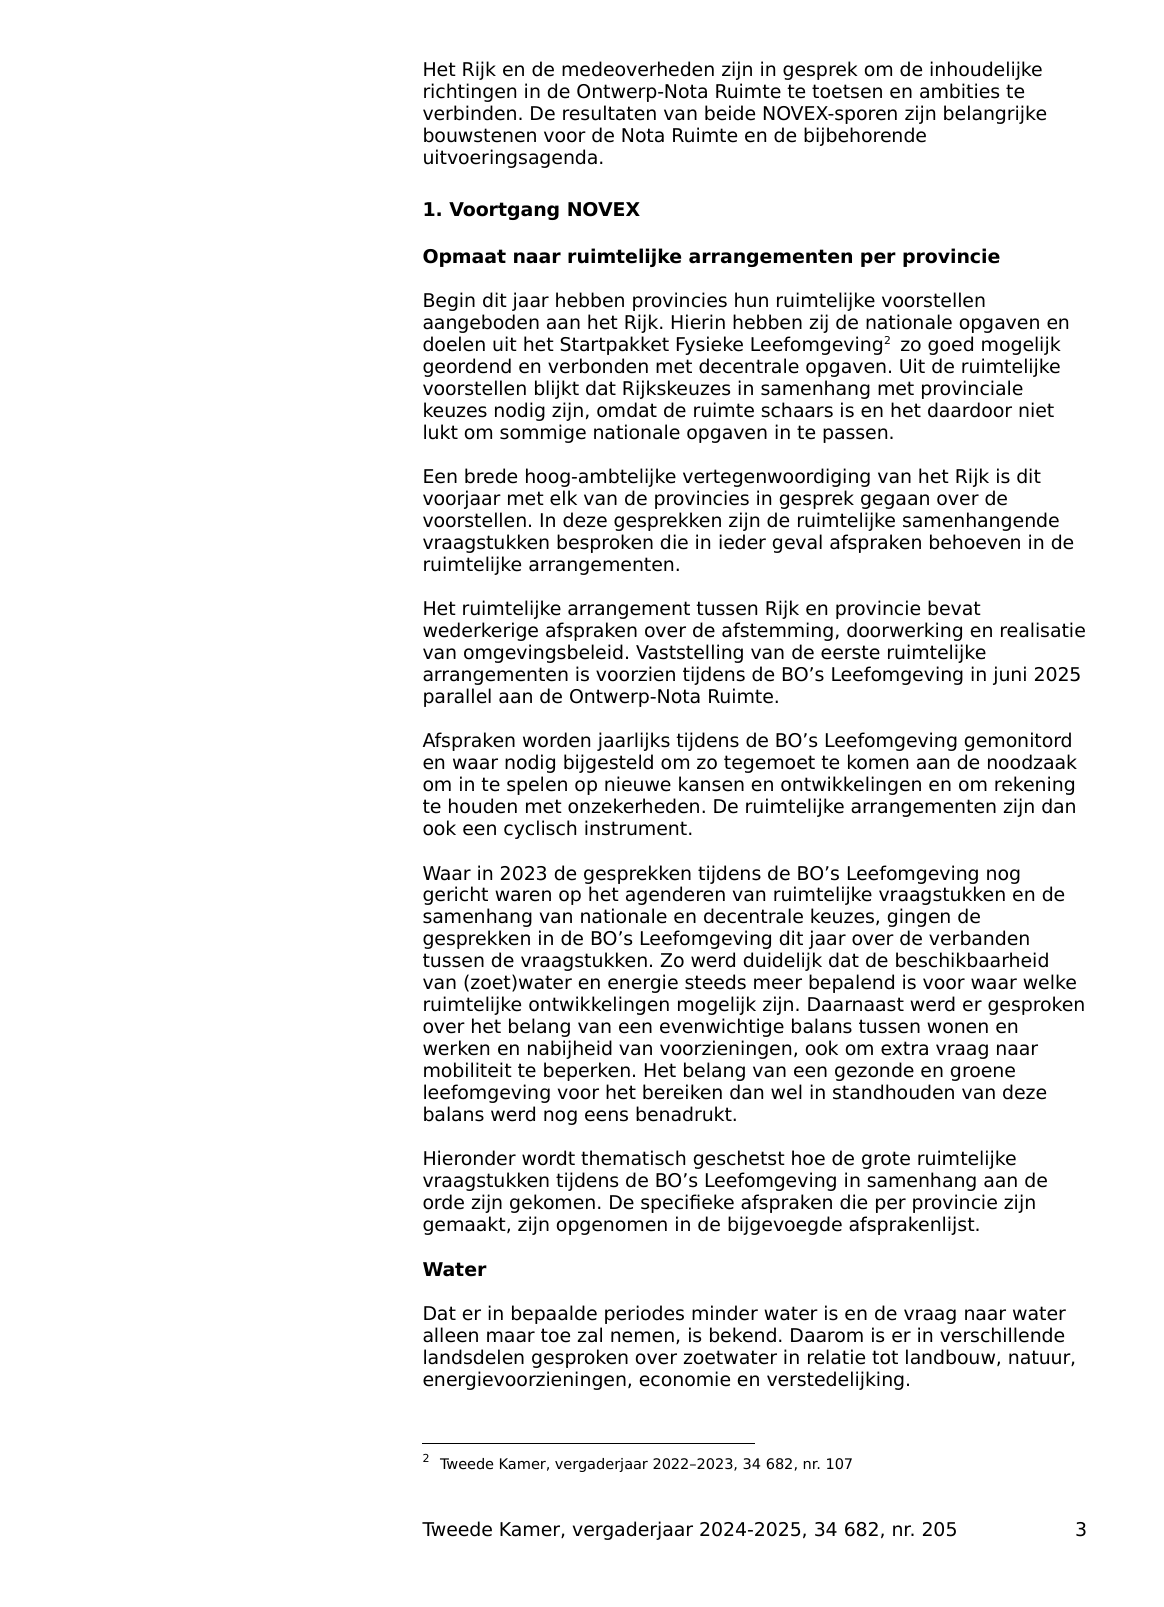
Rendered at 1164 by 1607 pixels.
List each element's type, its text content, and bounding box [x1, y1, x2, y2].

text Hieronder wordt thematisch geschetst hoe de grote ruimtelijke vraagstukken tijdens de BO’s Leefomgeving in samenhang aan de orde zijn gekomen. De specifieke afspraken die per provincie zijn gemaakt, zijn opgenomen in de bijgevoegde afsprakenlijst. [422, 1148, 1087, 1236]
text Dat er in bepaalde periodes minder water is en de vraag naar water alleen maar toe zal nemen, is bekend. Daarom is er in verschillende landsdelen gesproken over zoetwater in relatie tot landbouw, natuur, energievoorzieningen, economie en verstedelijking. [422, 1303, 1087, 1391]
subtitle Opmaat naar ruimtelijke arrangementen per provincie [422, 246, 1087, 268]
text Het Rijk en de medeoverheden zijn in gesprek om de inhoudelijke richtingen in de Ontwerp-Nota Ruimte te toetsen en ambities te verbinden. De resultaten van beide NOVEX-sporen zijn belangrijke bouwstenen voor de Nota Ruimte en de bijbehorende uitvoeringsagenda. [422, 59, 1087, 169]
text Het ruimtelijke arrangement tussen Rijk en provincie bevat wederkerige afspraken over de afstemming, doorwerking en realisatie van omgevingsbeleid. Vaststelling van de eerste ruimtelijke arrangementen is voorzien tijdens de BO’s Leefomgeving in juni 2025 parallel aan de Ontwerp-Nota Ruimte. [422, 598, 1087, 708]
subtitle 1. Voortgang NOVEX [422, 199, 1087, 221]
text Een brede hoog-ambtelijke vertegenwoordiging van het Rijk is dit voorjaar met elk van de provincies in gesprek gegaan over de voorstellen. In deze gesprekken zijn de ruimtelijke samenhangende vraagstukken besproken die in ieder geval afspraken behoeven in de ruimtelijke arrangementen. [422, 466, 1087, 576]
text Afspraken worden jaarlijks tijdens de BO’s Leefomgeving gemonitord en waar nodig bijgesteld om zo tegemoet te komen aan de noodzaak om in te spelen op nieuwe kansen en ontwikkelingen en om rekening te houden met onzekerheden. De ruimtelijke arrangementen zijn dan ook een cyclisch instrument. [422, 730, 1087, 840]
text Waar in 2023 de gesprekken tijdens de BO’s Leefomgeving nog gericht waren op het agenderen van ruimtelijke vraagstukken en de samenhang van nationale en decentrale keuzes, gingen de gesprekken in de BO’s Leefomgeving dit jaar over de verbanden tussen de vraagstukken. Zo werd duidelijk dat de beschikbaarheid van (zoet)water en energie steeds meer bepalend is voor waar welke ruimtelijke ontwikkelingen mogelijk zijn. Daarnaast werd er gesproken over het belang van een evenwichtige balans tussen wonen en werken en nabijheid van voorzieningen, ook om extra vraag naar mobiliteit te beperken. Het belang van een gezonde en groene leefomgeving voor het bereiken dan wel in standhouden van deze balans werd nog eens benadrukt. [422, 862, 1087, 1126]
text Begin dit jaar hebben provincies hun ruimtelijke voorstellen aangeboden aan het Rijk. Hierin hebben zij de nationale opgaven en doelen uit het Startpakket Fysieke Leefomgeving zo goed mogelijk geordend en verbonden met decentrale opgaven. Uit de ruimtelijke voorstellen blijkt dat Rijkskeuzes in samenhang met provinciale keuzes nodig zijn, omdat de ruimte schaars is en het daardoor niet lukt om sommige nationale opgaven in te passen. [422, 290, 1087, 444]
text Tweede Kamer, vergaderjaar 2022–2023, 34 682, nr. 107 [422, 1452, 1087, 1474]
subtitle Water [422, 1258, 1087, 1280]
